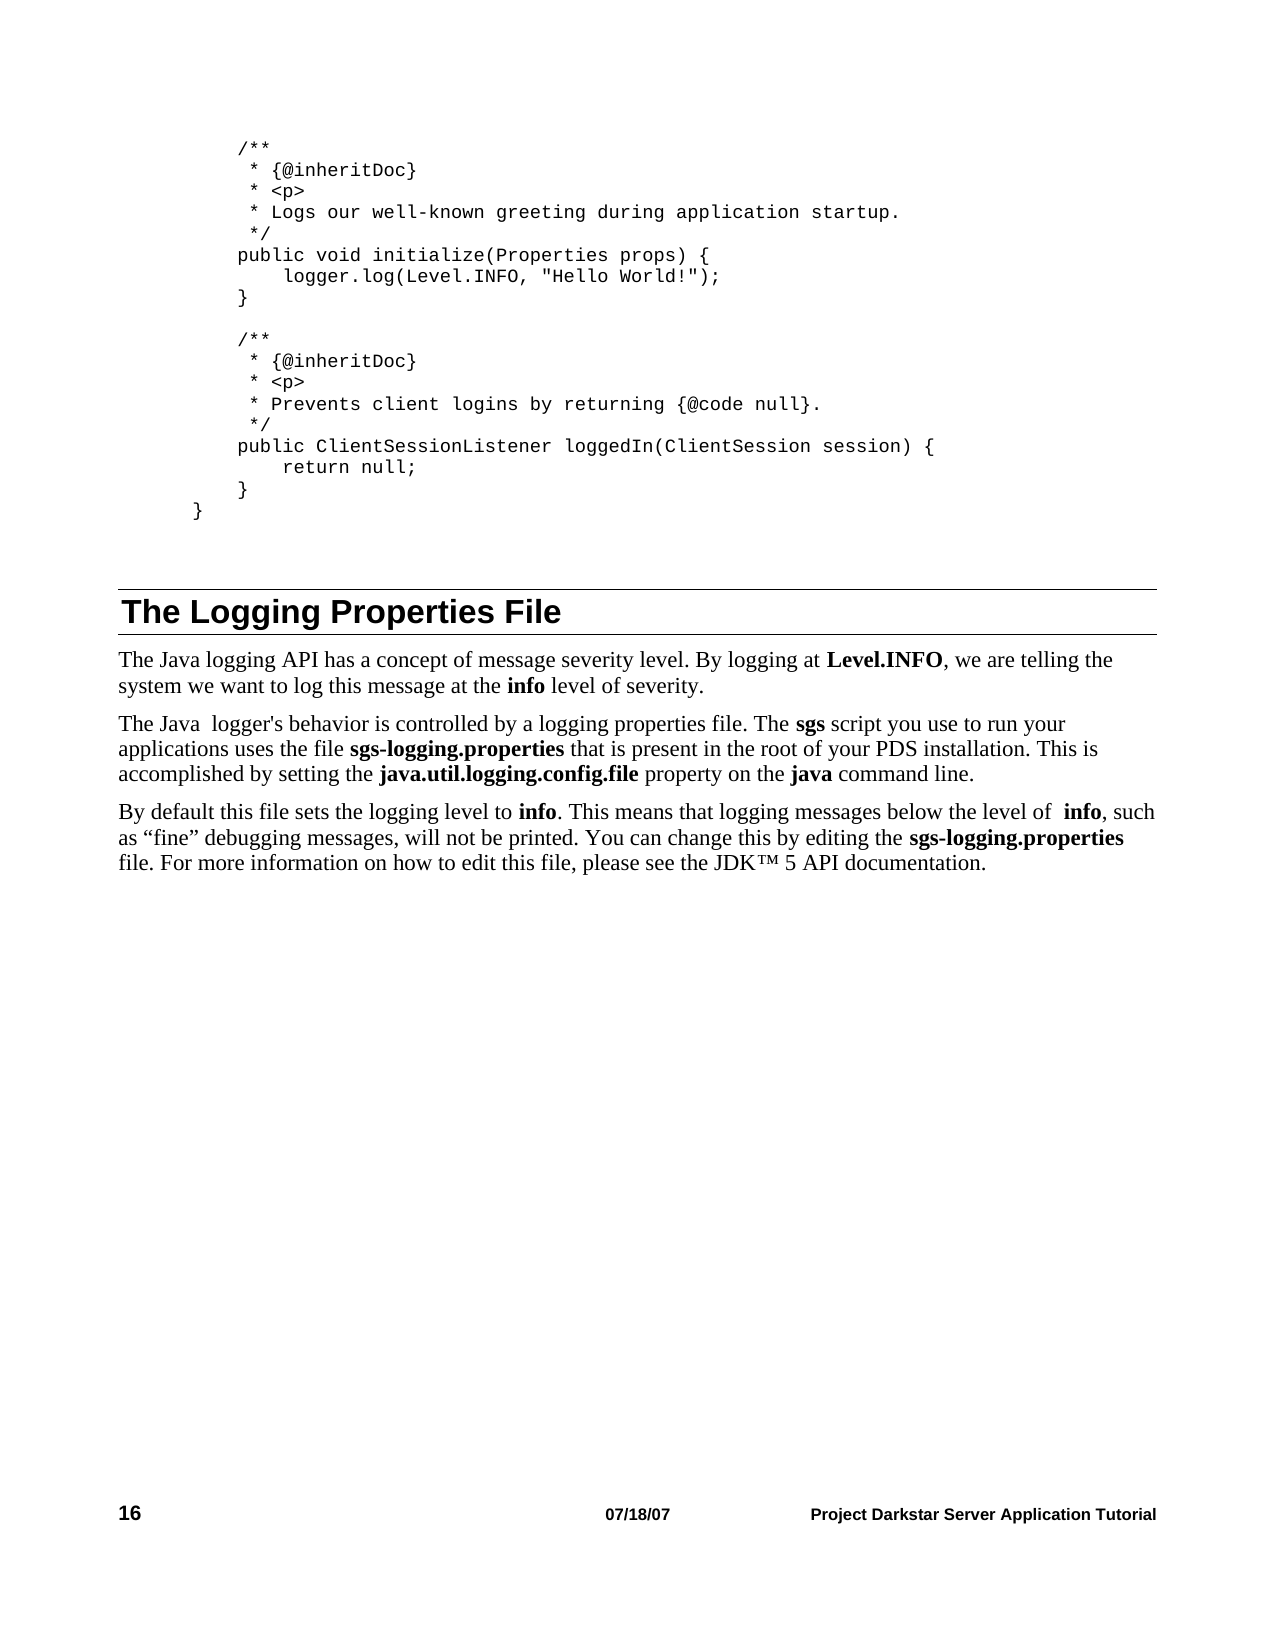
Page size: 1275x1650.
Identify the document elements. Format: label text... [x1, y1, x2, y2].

subtitle The Logging Properties File [118, 590, 1157, 634]
text By default this file sets the logging level to info. This means that logging messages below the level of info, such as “fine” debugging messages, will not be printed. You can change this by editing the sgs-logging.properties file. For more information on how to edit this file, please see the JDK™ 5 API documentation. [118, 799, 1157, 876]
text The Java logging API has a concept of message severity level. By logging at Level.INFO, we are telling the system we want to log this message at the info level of severity. [118, 647, 1157, 698]
text The Java logger's behavior is controlled by a logging properties file. The sgs script you use to run your applications uses the file sgs-logging.properties that is present in the root of your PDS installation. This is accomplished by setting the java.util.logging.config.file property on the java command line. [118, 711, 1157, 787]
text /** * {@inheritDoc} * <p> * Logs our well-known greeting during application startup. */ public void initialize(Properties props) { logger.log(Level.INFO, "Hello World!"); } /** * {@inheritDoc} * <p> * Prevents client logins by returning {@code null}. */ public ClientSessionListener loggedIn(ClientSession session) { return null; } } [192, 118, 1098, 564]
